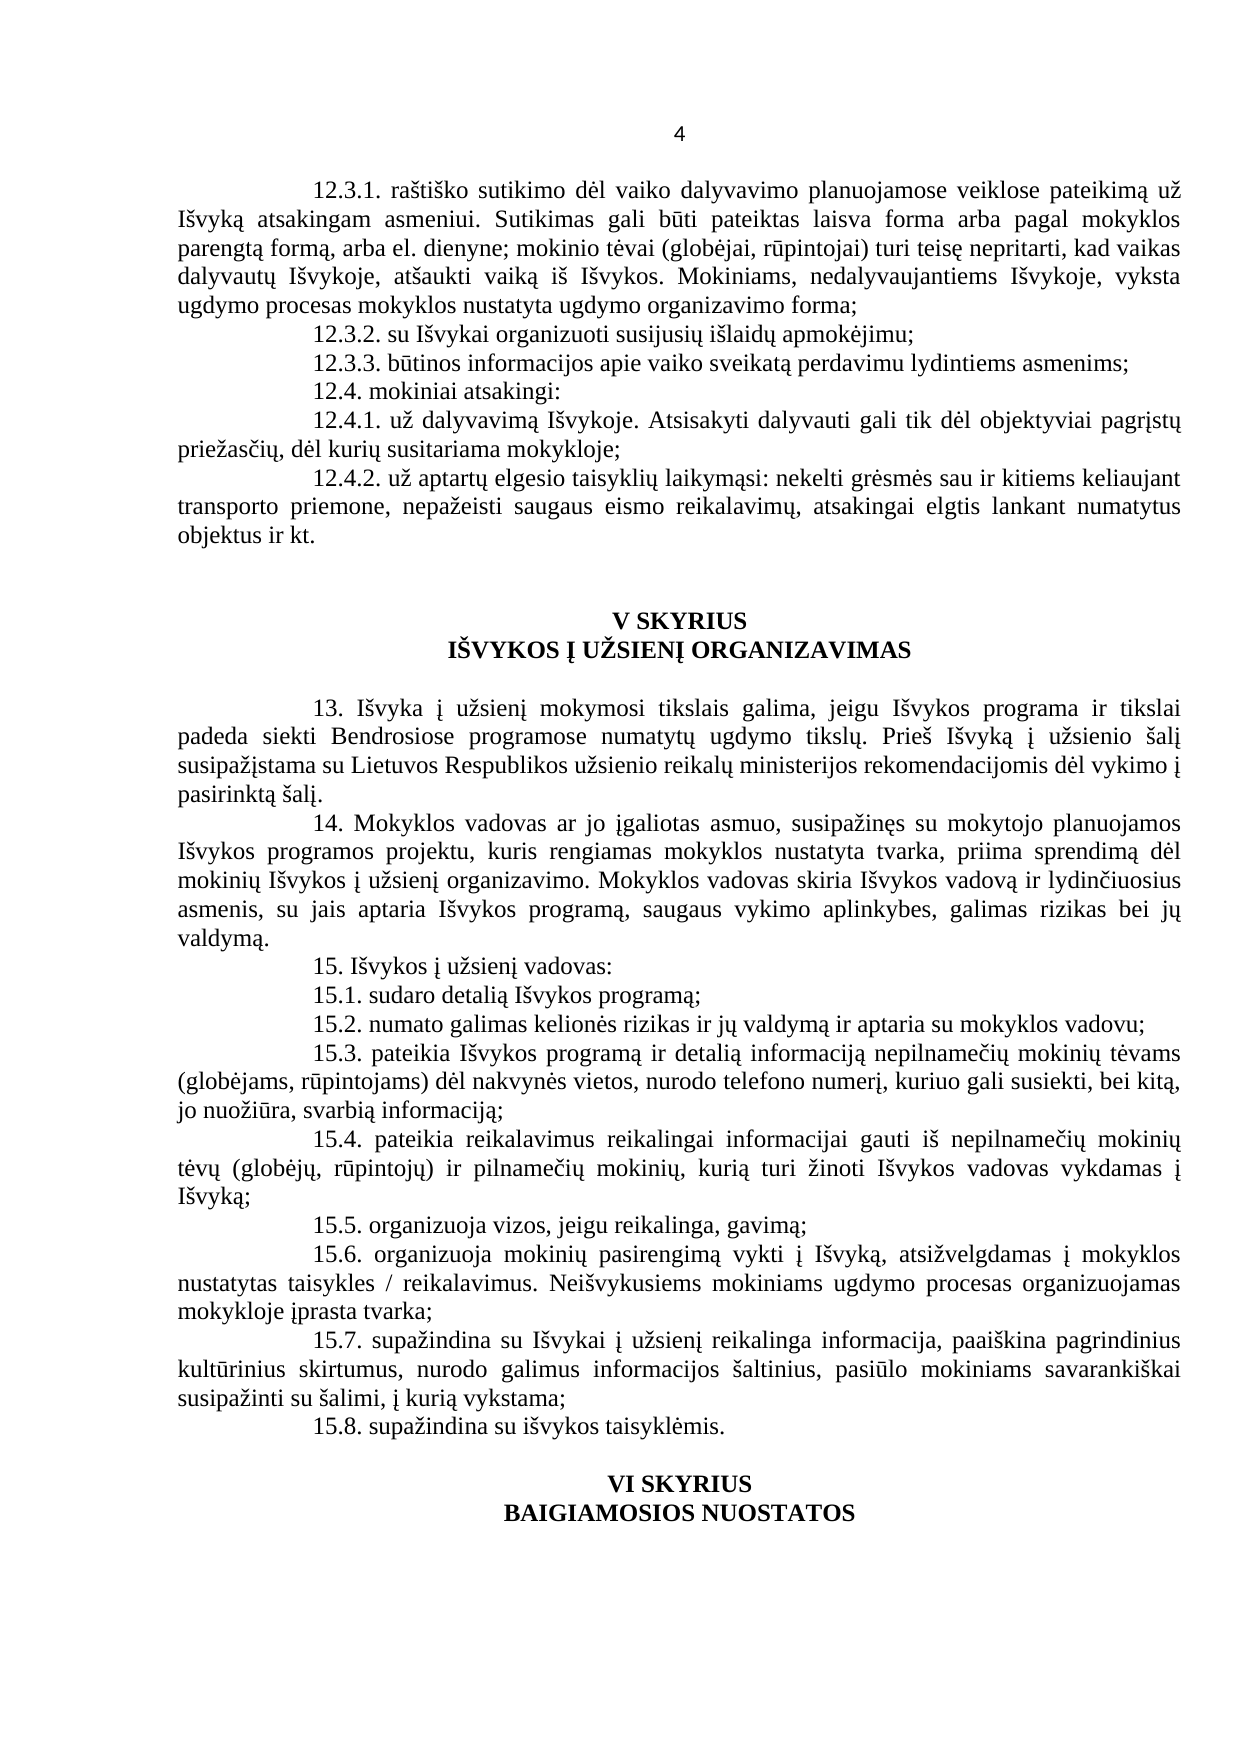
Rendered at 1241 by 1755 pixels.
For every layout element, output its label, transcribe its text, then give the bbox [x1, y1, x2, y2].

text 15.1. sudaro detalią Išvykos programą; [177, 980, 1182, 1009]
text 15.4. pateikia reikalavimus reikalingai informacijai gauti iš nepilnamečių mokinių tėvų (globėjų, rūpintojų) ir pilnamečių mokinių, kurią turi žinoti Išvykos vadovas vykdamas į Išvyką; [177, 1124, 1182, 1210]
text 12.3.3. būtinos informacijos apie vaiko sveikatą perdavimu lydintiems asmenims; [177, 348, 1182, 376]
text 15.3. pateikia Išvykos programą ir detalią informaciją nepilnamečių mokinių tėvams (globėjams, rūpintojams) dėl nakvynės vietos, nurodo telefono numerį, kuriuo gali susiekti, bei kitą, jo nuožiūra, svarbią informaciją; [177, 1038, 1182, 1124]
text 13. Išvyka į užsienį mokymosi tikslais galima, jeigu Išvykos programa ir tikslai padeda siekti Bendrosiose programose numatytų ugdymo tikslų. Prieš Išvyką į užsienio šalį susipažįstama su Lietuvos Respublikos užsienio reikalų ministerijos rekomendacijomis dėl vykimo į pasirinktą šalį. [177, 693, 1182, 808]
text 15.2. numato galimas kelionės rizikas ir jų valdymą ir aptaria su mokyklos vadovu; [177, 1009, 1182, 1038]
text 15.7. supažindina su Išvykai į užsienį reikalinga informacija, paaiškina pagrindinius kultūrinius skirtumus, nurodo galimus informacijos šaltinius, pasiūlo mokiniams savarankiškai susipažinti su šalimi, į kurią vykstama; [177, 1325, 1182, 1411]
text IŠVYKOS Į UŽSIENĮ ORGANIZAVIMAS [177, 635, 1182, 664]
text 14. Mokyklos vadovas ar jo įgaliotas asmuo, susipažinęs su mokytojo planuojamos Išvykos programos projektu, kuris rengiamas mokyklos nustatyta tvarka, priima sprendimą dėl mokinių Išvykos į užsienį organizavimo. Mokyklos vadovas skiria Išvykos vadovą ir lydinčiuosius asmenis, su jais aptaria Išvykos programą, saugaus vykimo aplinkybes, galimas rizikas bei jų valdymą. [177, 808, 1182, 951]
text 12.3.1. raštiško sutikimo dėl vaiko dalyvavimo planuojamose veiklose pateikimą už Išvyką atsakingam asmeniui. Sutikimas gali būti pateiktas laisva forma arba pagal mokyklos parengtą formą, arba el. dienyne; mokinio tėvai (globėjai, rūpintojai) turi teisę nepritarti, kad vaikas dalyvautų Išvykoje, atšaukti vaiką iš Išvykos. Mokiniams, nedalyvaujantiems Išvykoje, vyksta ugdymo procesas mokyklos nustatyta ugdymo organizavimo forma; [177, 175, 1182, 319]
text 15.8. supažindina su išvykos taisyklėmis. [177, 1411, 1182, 1440]
text 15.5. organizuoja vizos, jeigu reikalinga, gavimą; [177, 1210, 1182, 1239]
text VI SKYRIUS [177, 1469, 1182, 1498]
text 12.4.1. už dalyvavimą Išvykoje. Atsisakyti dalyvauti gali tik dėl objektyviai pagrįstų priežasčių, dėl kurių susitariama mokykloje; [177, 405, 1182, 463]
text 12.3.2. su Išvykai organizuoti susijusių išlaidų apmokėjimu; [177, 319, 1182, 348]
text 15. Išvykos į užsienį vadovas: [177, 951, 1182, 980]
text 15.6. organizuoja mokinių pasirengimą vykti į Išvyką, atsižvelgdamas į mokyklos nustatytas taisykles / reikalavimus. Neišvykusiems mokiniams ugdymo procesas organizuojamas mokykloje įprasta tvarka; [177, 1239, 1182, 1325]
text 12.4. mokiniai atsakingi: [177, 376, 1182, 405]
text V SKYRIUS [177, 606, 1182, 635]
text 12.4.2. už aptartų elgesio taisyklių laikymąsi: nekelti grėsmės sau ir kitiems keliaujant transporto priemone, nepažeisti saugaus eismo reikalavimų, atsakingai elgtis lankant numatytus objektus ir kt. [177, 463, 1182, 549]
text BAIGIAMOSIOS NUOSTATOS [177, 1498, 1182, 1526]
